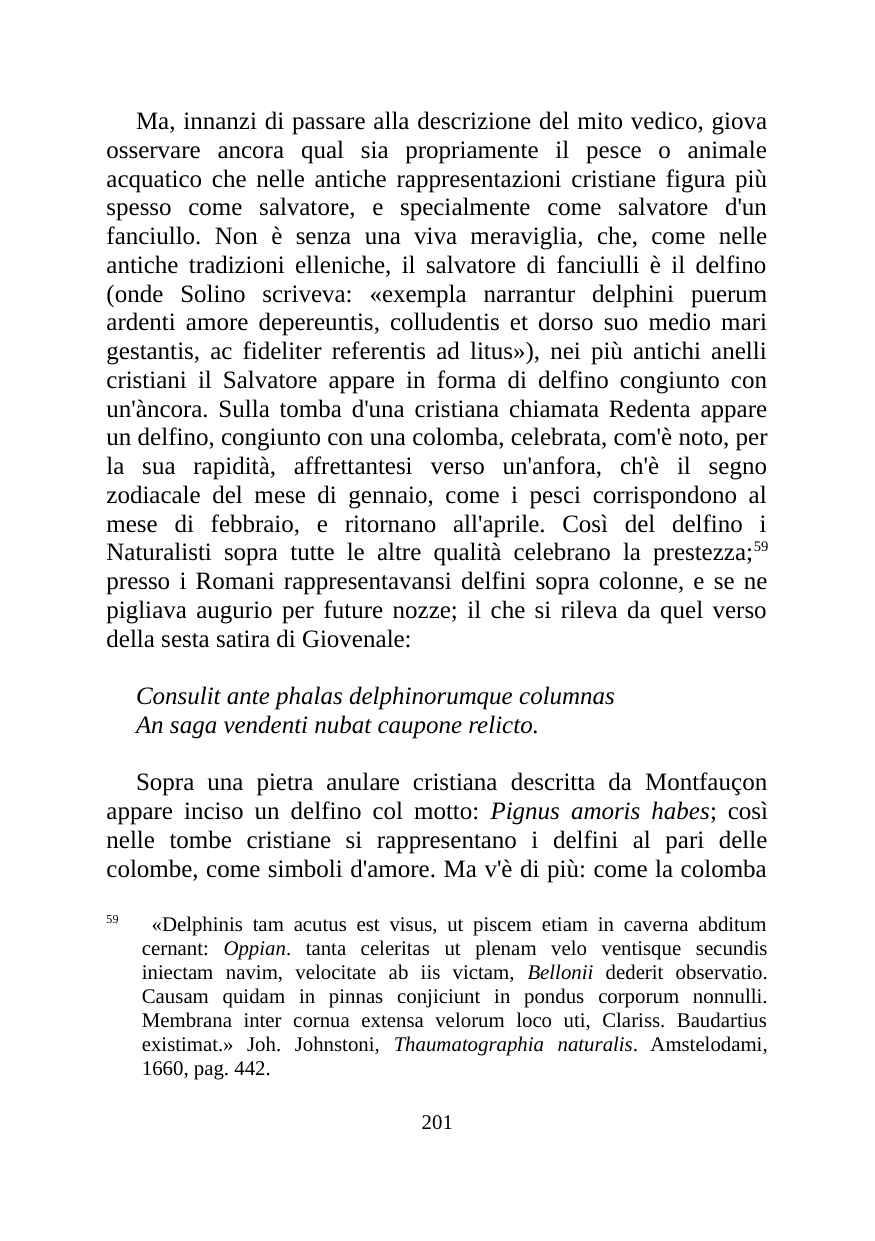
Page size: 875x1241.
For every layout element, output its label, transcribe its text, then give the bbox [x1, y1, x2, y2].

text An saga vendenti nubat caupone relicto. [106, 710, 768, 739]
text Ma, innanzi di passare alla descrizione del mito vedico, giova osservare ancora qual sia propriamente il pesce o animale acquatico che nelle antiche rappresentazioni cristiane figura più spesso come salvatore, e specialmente come salvatore d'un fanciullo. Non è senza una viva meraviglia, che, come nelle antiche tradizioni elleniche, il salvatore di fanciulli è il delfino (onde Solino scriveva: «exempla narrantur delphini puerum ardenti amore depereuntis, colludentis et dorso suo medio mari gestantis, ac fideliter referentis ad litus»), nei più antichi anelli cristiani il Salvatore appare in forma di delfino congiunto con un'àncora. Sulla tomba d'una cristiana chiamata Redenta appare un delfino, congiunto con una colomba, celebrata, com'è noto, per la sua rapidità, affrettantesi verso un'anfora, ch'è il segno zodiacale del mese di gennaio, come i pesci corrispondono al mese di febbraio, e ritornano all'aprile. Così del delfino i Naturalisti sopra tutte le altre qualità celebrano la prestezza; presso i Romani rappresentavansi delfini sopra colonne, e se ne pigliava augurio per future nozze; il che si rileva da quel verso della sesta satira di Giovenale: [106, 106, 768, 652]
text «Delphinis tam acutus est visus, ut piscem etiam in caverna abditum cernant: Oppian. tanta celeritas ut plenam velo ventisque secundis iniectam navim, velocitate ab iis victam, Bellonii dederit observatio. Causam quidam in pinnas conjiciunt in pondus corporum nonnulli. Membrana inter cornua extensa velorum loco uti, Clariss. Baudartius existimat.» Joh. Johnstoni, Thaumatographia naturalis. Amstelodami, 1660, pag. 442. [106, 912, 768, 1080]
text Consulit ante phalas delphinorumque columnas [106, 681, 768, 710]
text Sopra una pietra anulare cristiana descritta da Montfauçon appare inciso un delfino col motto: Pignus amoris habes; così nelle tombe cristiane si rappresentano i delfini al pari delle colombe, come simboli d'amore. Ma v'è di più: come la colomba [106, 767, 768, 882]
